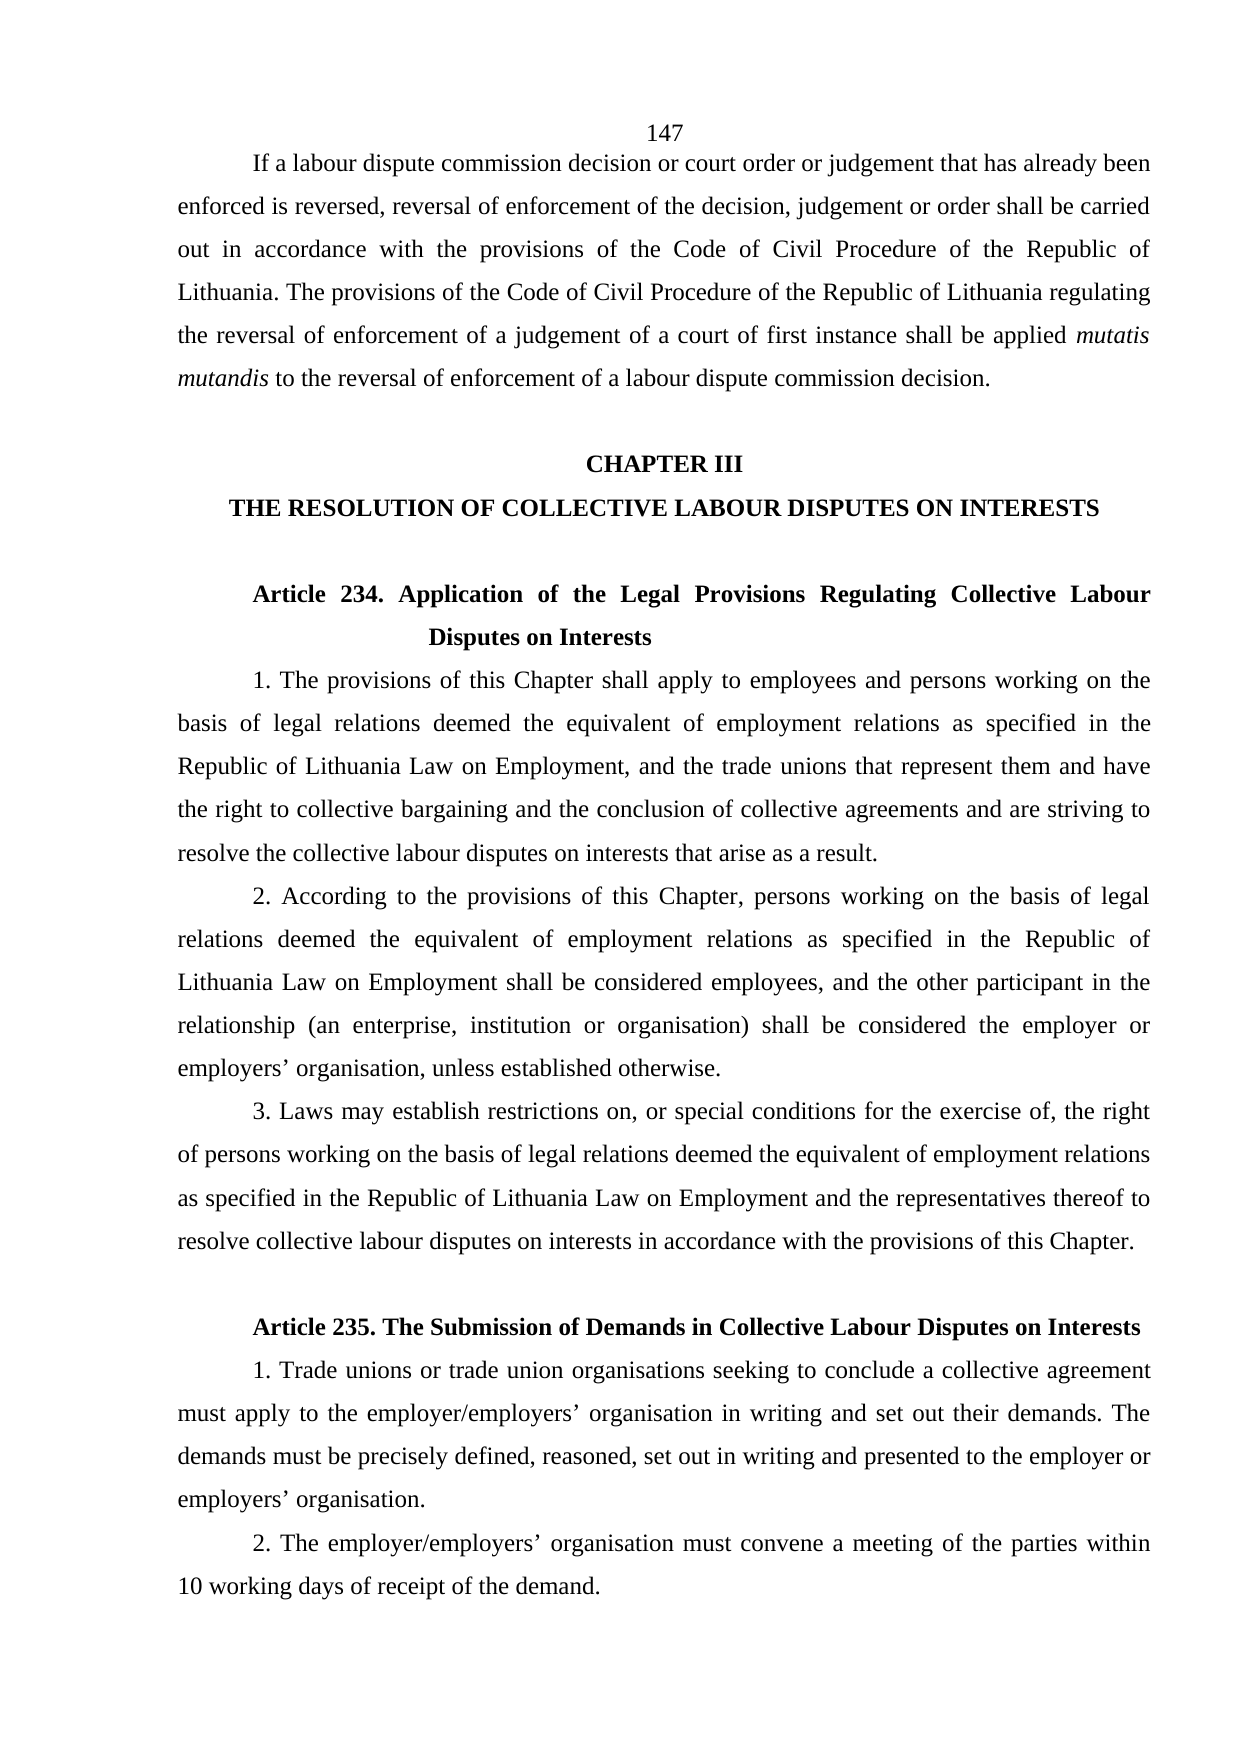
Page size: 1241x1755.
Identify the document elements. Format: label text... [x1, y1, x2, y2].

text 3. Laws may establish restrictions on, or special conditions for the exercise of, the right of persons working on the basis of legal relations deemed the equivalent of employment relations as specified in the Republic of Lithuania Law on Employment and the representatives thereof to resolve collective labour disputes on interests in accordance with the provisions of this Chapter. [177, 1096, 1152, 1254]
text 2. The employer/employers’ organisation must convene a meeting of the parties within 10 working days of receipt of the demand. [177, 1528, 1152, 1599]
text 2. According to the provisions of this Chapter, persons working on the basis of legal relations deemed the equivalent of employment relations as specified in the Republic of Lithuania Law on Employment shall be considered employees, and the other participant in the relationship (an enterprise, institution or organisation) shall be considered the employer or employers’ organisation, unless established otherwise. [177, 881, 1152, 1082]
text 1. The provisions of this Chapter shall apply to employees and persons working on the basis of legal relations deemed the equivalent of employment relations as specified in the Republic of Lithuania Law on Employment, and the trade unions that represent them and have the right to collective bargaining and the conclusion of collective agreements and are striving to resolve the collective labour disputes on interests that arise as a result. [177, 665, 1152, 866]
text 1. Trade unions or trade union organisations seeking to conclude a collective agreement must apply to the employer/employers’ organisation in writing and set out their demands. The demands must be precisely defined, reasoned, set out in writing and presented to the employer or employers’ organisation. [177, 1355, 1152, 1513]
text THE RESOLUTION OF COLLECTIVE LABOUR DISPUTES ON INTERESTS [177, 493, 1152, 521]
text Article 234. Application of the Legal Provisions Regulating Collective Labour Disputes on Interests [252, 579, 1152, 651]
text If a labour dispute commission decision or court order or judgement that has already been enforced is reversed, reversal of enforcement of the decision, judgement or order shall be carried out in accordance with the provisions of the Code of Civil Procedure of the Republic of Lithuania. The provisions of the Code of Civil Procedure of the Republic of Lithuania regulating the reversal of enforcement of a judgement of a court of first instance shall be applied mutatis mutandis to the reversal of enforcement of a labour dispute commission decision. [177, 148, 1152, 392]
text Article 235. The Submission of Demands in Collective Labour Disputes on Interests [177, 1312, 1152, 1341]
text CHAPTER III [177, 449, 1152, 478]
